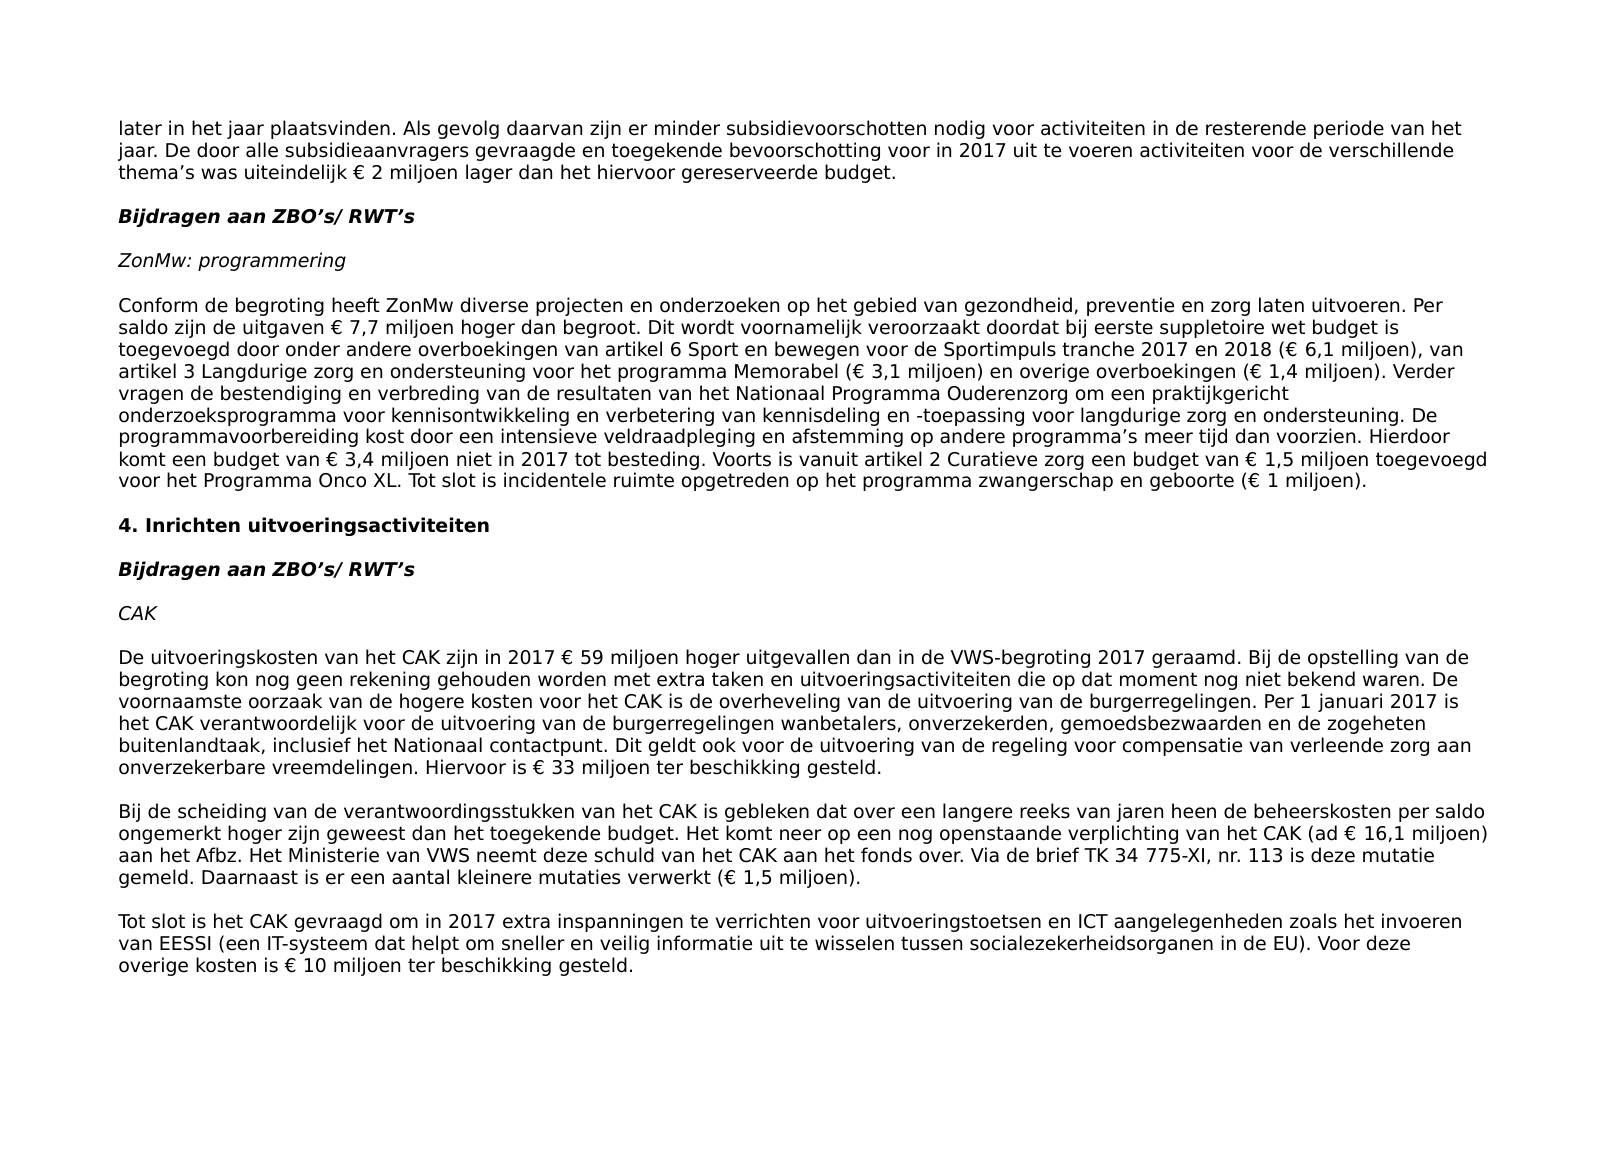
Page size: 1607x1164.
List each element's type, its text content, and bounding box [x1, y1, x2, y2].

subtitle Bijdragen aan ZBO’s/ RWT’s [118, 206, 1488, 228]
subtitle CAK [118, 603, 1488, 625]
text later in het jaar plaatsvinden. Als gevolg daarvan zijn er minder subsidievoorschotten nodig voor activiteiten in de resterende periode van het jaar. De door alle subsidieaanvragers gevraagde en toegekende bevoorschotting voor in 2017 uit te voeren activiteiten voor de verschillende thema’s was uiteindelijk € 2 miljoen lager dan het hiervoor gereserveerde budget. [118, 118, 1488, 184]
subtitle Bijdragen aan ZBO’s/ RWT’s [118, 559, 1488, 581]
subtitle 4. Inrichten uitvoeringsactiviteiten [118, 514, 1488, 537]
subtitle ZonMw: programmering [118, 250, 1488, 272]
text De uitvoeringskosten van het CAK zijn in 2017 € 59 miljoen hoger uitgevallen dan in de VWS-begroting 2017 geraamd. Bij de opstelling van de begroting kon nog geen rekening gehouden worden met extra taken en uitvoeringsactiviteiten die op dat moment nog niet bekend waren. De voornaamste oorzaak van de hogere kosten voor het CAK is de overheveling van de uitvoering van de burgerregelingen. Per 1 januari 2017 is het CAK verantwoordelijk voor de uitvoering van de burgerregelingen wanbetalers, onverzekerden, gemoedsbezwaarden en de zogeheten buitenlandtaak, inclusief het Nationaal contactpunt. Dit geldt ook voor de uitvoering van de regeling voor compensatie van verleende zorg aan onverzekerbare vreemdelingen. Hiervoor is € 33 miljoen ter beschikking gesteld. [118, 647, 1488, 779]
text Bij de scheiding van de verantwoordingsstukken van het CAK is gebleken dat over een langere reeks van jaren heen de beheerskosten per saldo ongemerkt hoger zijn geweest dan het toegekende budget. Het komt neer op een nog openstaande verplichting van het CAK (ad € 16,1 miljoen) aan het Afbz. Het Ministerie van VWS neemt deze schuld van het CAK aan het fonds over. Via de brief TK 34 775-XI, nr. 113 is deze mutatie gemeld. Daarnaast is er een aantal kleinere mutaties verwerkt (€ 1,5 miljoen). [118, 801, 1488, 889]
text Conform de begroting heeft ZonMw diverse projecten en onderzoeken op het gebied van gezondheid, preventie en zorg laten uitvoeren. Per saldo zijn de uitgaven € 7,7 miljoen hoger dan begroot. Dit wordt voornamelijk veroorzaakt doordat bij eerste suppletoire wet budget is toegevoegd door onder andere overboekingen van artikel 6 Sport en bewegen voor de Sportimpuls tranche 2017 en 2018 (€ 6,1 miljoen), van artikel 3 Langdurige zorg en ondersteuning voor het programma Memorabel (€ 3,1 miljoen) en overige overboekingen (€ 1,4 miljoen). Verder vragen de bestendiging en verbreding van de resultaten van het Nationaal Programma Ouderenzorg om een praktijkgericht onderzoeksprogramma voor kennisontwikkeling en verbetering van kennisdeling en -toepassing voor langdurige zorg en ondersteuning. De programmavoorbereiding kost door een intensieve veldraadpleging en afstemming op andere programma’s meer tijd dan voorzien. Hierdoor komt een budget van € 3,4 miljoen niet in 2017 tot besteding. Voorts is vanuit artikel 2 Curatieve zorg een budget van € 1,5 miljoen toegevoegd voor het Programma Onco XL. Tot slot is incidentele ruimte opgetreden op het programma zwangerschap en geboorte (€ 1 miljoen). [118, 294, 1488, 492]
text Tot slot is het CAK gevraagd om in 2017 extra inspanningen te verrichten voor uitvoeringstoetsen en ICT aangelegenheden zoals het invoeren van EESSI (een IT-systeem dat helpt om sneller en veilig informatie uit te wisselen tussen socialezekerheidsorganen in de EU). Voor deze overige kosten is € 10 miljoen ter beschikking gesteld. [118, 911, 1488, 977]
